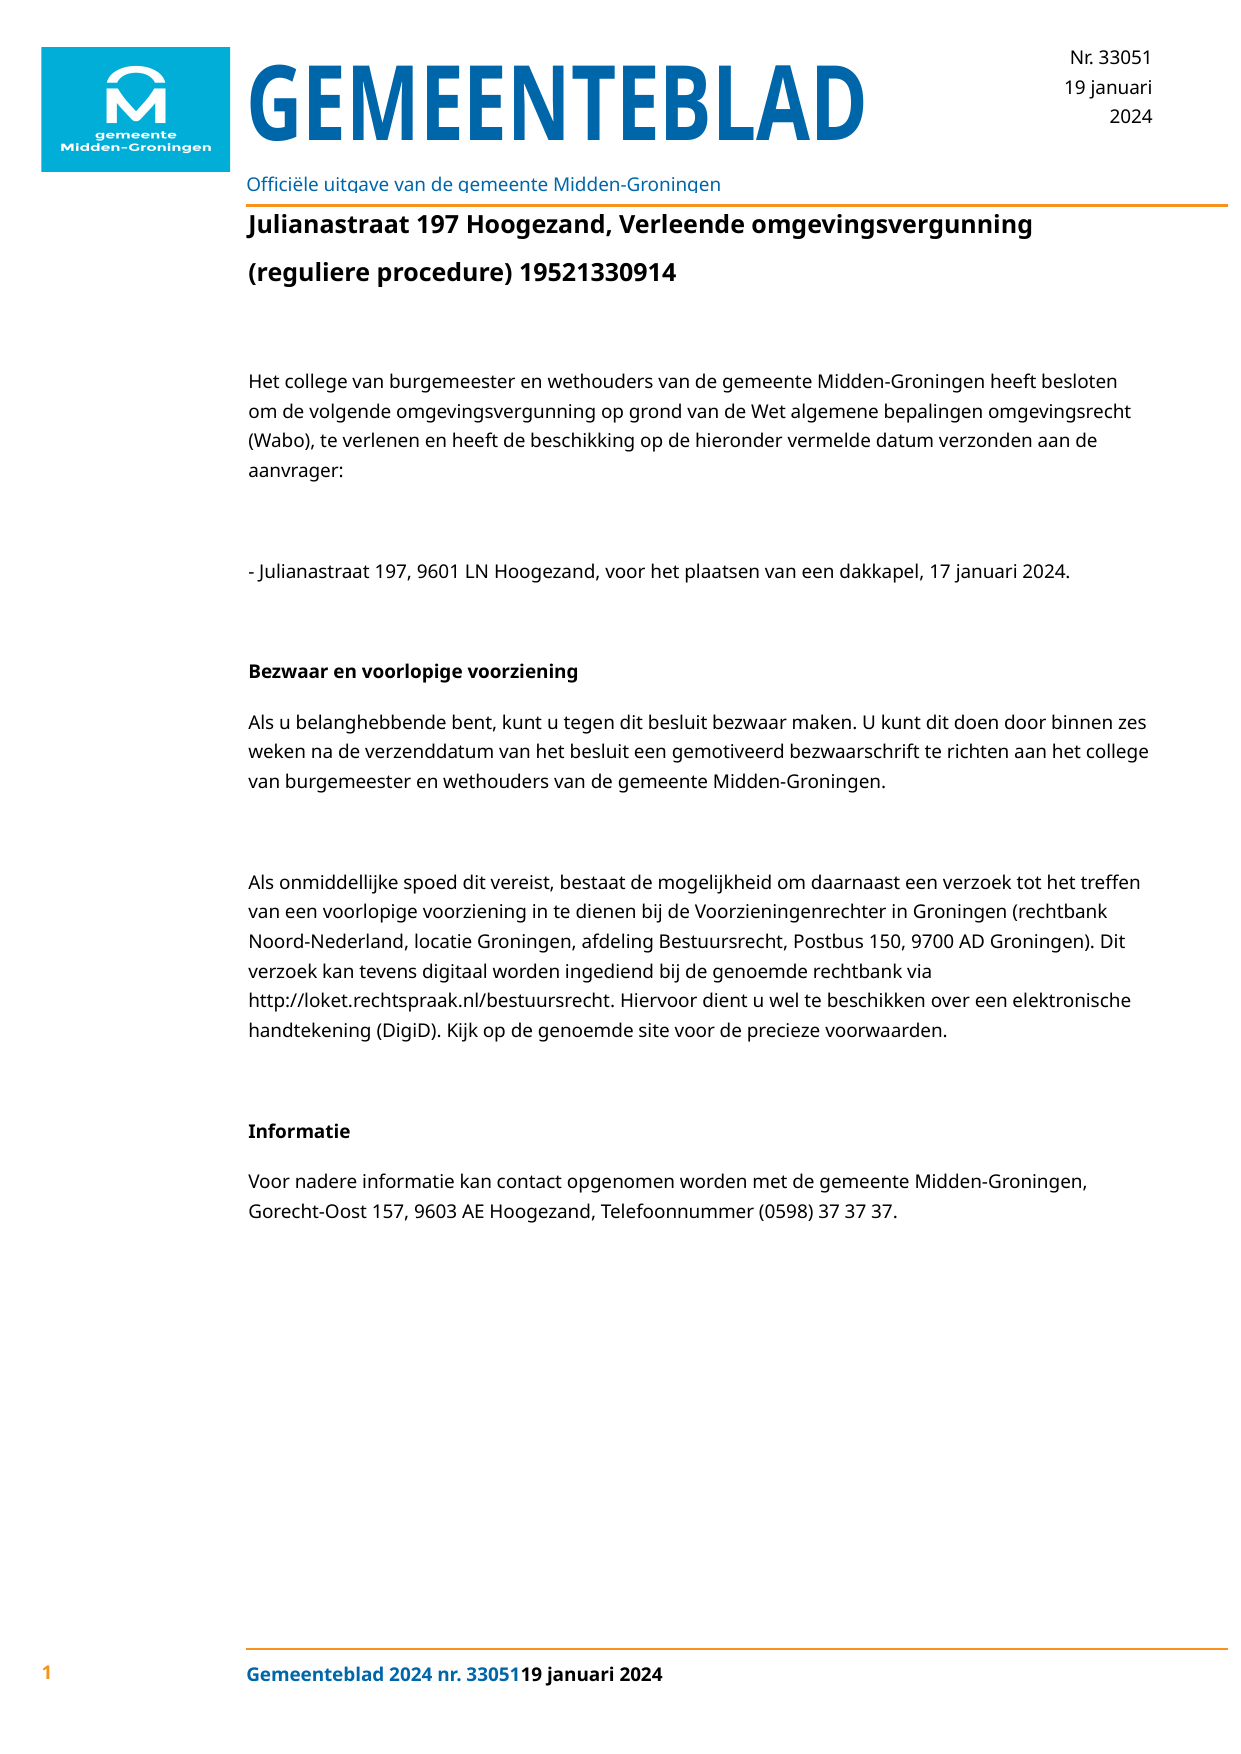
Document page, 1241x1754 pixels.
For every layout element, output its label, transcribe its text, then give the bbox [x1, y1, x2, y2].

text Informatie [248, 1118, 1152, 1144]
picture [108, 66, 164, 82]
picture [184, 146, 190, 153]
text Het college van burgemeester en wethouders van de gemeente Midden-Groningen heeft besloten om de volgende omgevingsvergunning op grond van de Wet algemene bepalingen omgevingsrecht (Wabo), te verlenen en heeft de beschikking op de hieronder vermelde datum verzonden aan de aanvrager: [248, 368, 1152, 483]
text - Julianastraat 197, 9601 LN Hoogezand, voor het plaatsen van een dakkapel, 17 januari 2024. [248, 558, 1152, 584]
text Bezwaar en voorlopige voorziening [248, 659, 1152, 684]
text Voor nadere informatie kan contact opgenomen worden met de gemeente Midden-Groningen, Gorecht-Oost 157, 9603 AE Hoogezand, Telefoonnummer (0598) 37 37 37. [248, 1168, 1152, 1224]
text Julianastraat 197 Hoogezand, Verleende omgevingsvergunning (reguliere procedure) 19521330914 [248, 207, 1152, 288]
picture [107, 89, 165, 122]
text Als u belanghebbende bent, kunt u tegen dit besluit bezwaar maken. U kunt dit doen door binnen zes weken na de verzenddatum van het besluit een gemotiveerd bezwaarschrift te richten aan het college van burgemeester en wethouders van de gemeente Midden-Groningen. [248, 709, 1152, 794]
text Als onmiddellijke spoed dit vereist, bestaat de mogelijkheid om daarnaast een verzoek tot het treffen van een voorlopige voorziening in te dienen bij de Voorzieningenrechter in Groningen (rechtbank Noord-Nederland, locatie Groningen, afdeling Bestuursrecht, Postbus 150, 9700 AD Groningen). Dit verzoek kan tevens digitaal worden ingediend bij de genoemde rechtbank via http://loket.rechtspraak.nl/bestuursrecht. Hiervoor dient u wel te beschikken over een elektronische handtekening (DigiD). Kijk op de genoemde site voor de precieze voorwaarden. [248, 869, 1152, 1043]
